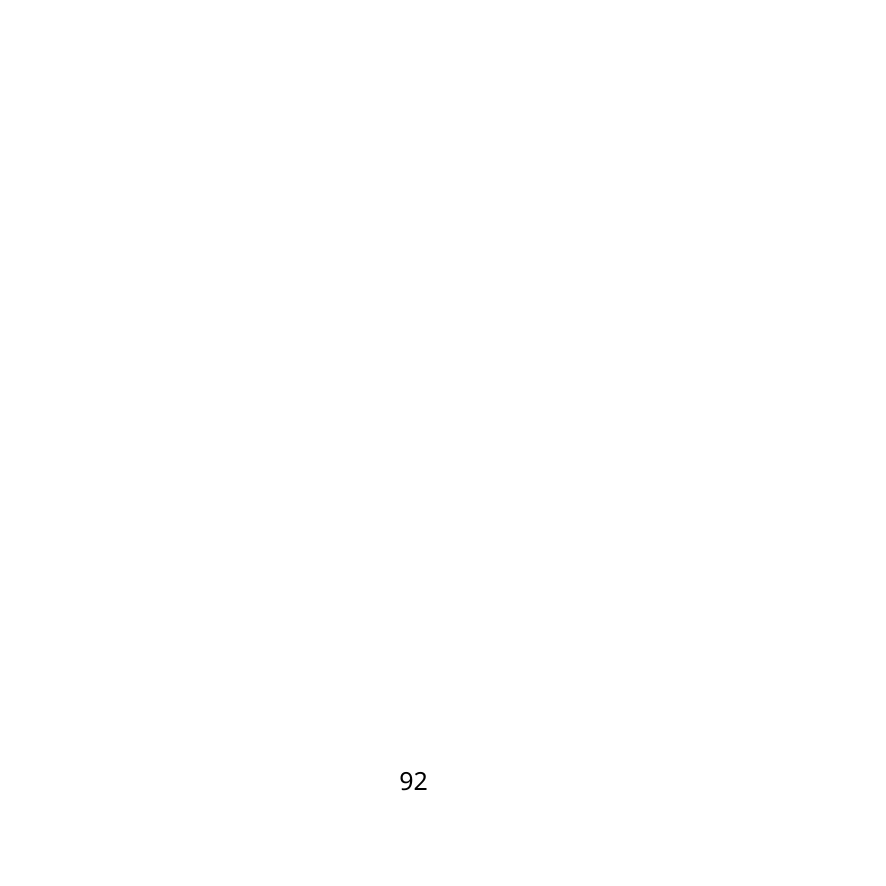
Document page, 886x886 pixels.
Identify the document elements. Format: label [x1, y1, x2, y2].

table_cell [59, 117, 413, 145]
table_header [59, 89, 413, 117]
table_cell [413, 117, 768, 145]
table_header [413, 89, 768, 117]
